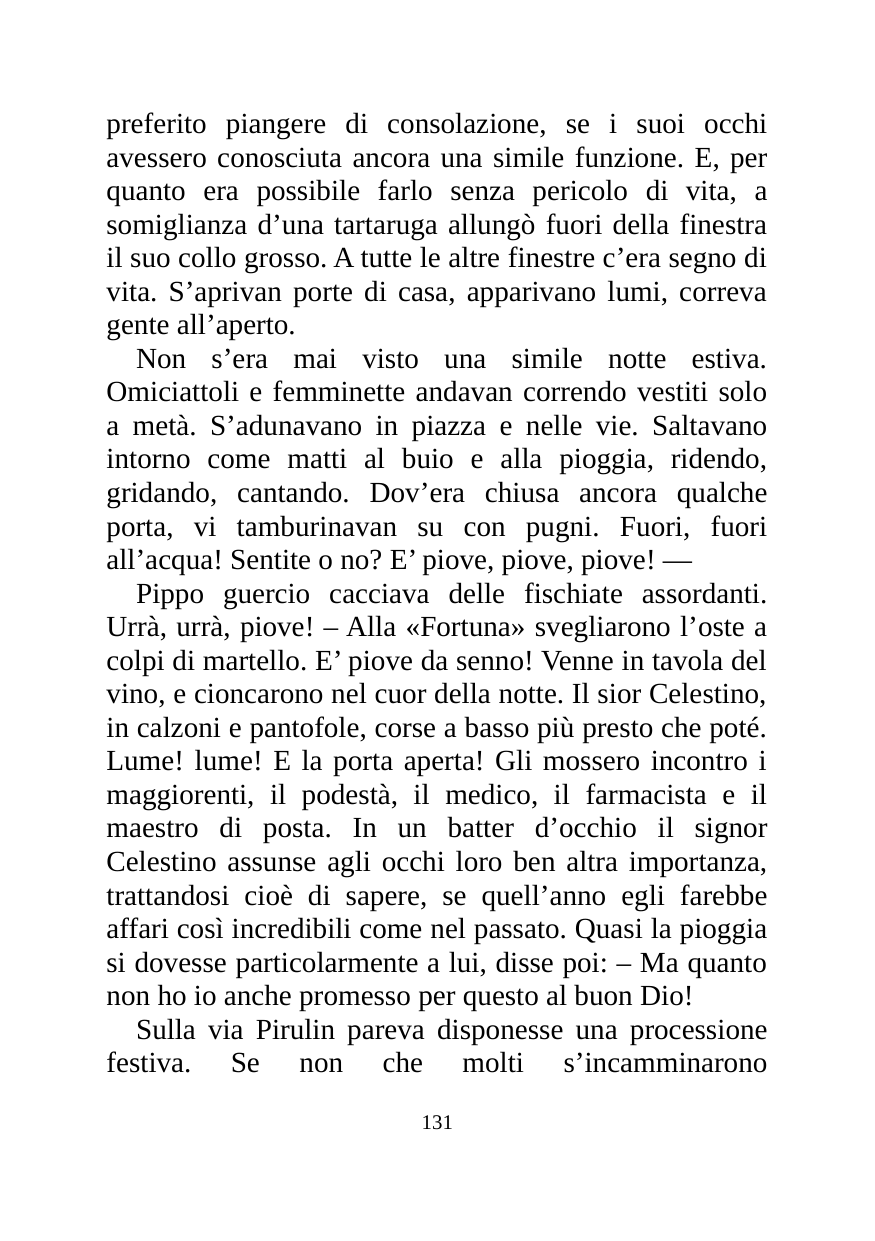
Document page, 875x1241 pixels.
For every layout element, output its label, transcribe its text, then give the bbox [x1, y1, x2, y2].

text Pippo guercio cacciava delle fischiate assordanti. Urrà, urrà, piove! – Alla «Fortuna» svegliarono l’oste a colpi di martello. E’ piove da senno! Venne in tavola del vino, e cioncarono nel cuor della notte. Il sior Celestino, in calzoni e pantofole, corse a basso più presto che poté. Lume! lume! E la porta aperta! Gli mossero incontro i maggiorenti, il podestà, il medico, il farmacista e il maestro di posta. In un batter d’occhio il signor Celestino assunse agli occhi loro ben altra importanza, trattandosi cioè di sapere, se quell’anno egli farebbe affari così incredibili come nel passato. Quasi la pioggia si dovesse particolarmente a lui, disse poi: – Ma quanto non ho io anche promesso per questo al buon Dio! [106, 576, 768, 1012]
text Sulla via Pirulin pareva disponesse una processione festiva. Se non che molti s’incamminarono [106, 1012, 768, 1079]
text preferito piangere di consolazione, se i suoi occhi avessero conosciuta ancora una simile funzione. E, per quanto era possibile farlo senza pericolo di vita, a somiglianza d’una tartaruga allungò fuori della finestra il suo collo grosso. A tutte le altre finestre c’era segno di vita. S’aprivan porte di casa, apparivano lumi, correva gente all’aperto. [106, 106, 768, 341]
text Non s’era mai visto una simile notte estiva. Omiciattoli e femminette andavan correndo vestiti solo a metà. S’adunavano in piazza e nelle vie. Saltavano intorno come matti al buio e alla pioggia, ridendo, gridando, cantando. Dov’era chiusa ancora qualche porta, vi tamburinavan su con pugni. Fuori, fuori all’acqua! Sentite o no? E’ piove, piove, piove! — [106, 341, 768, 576]
